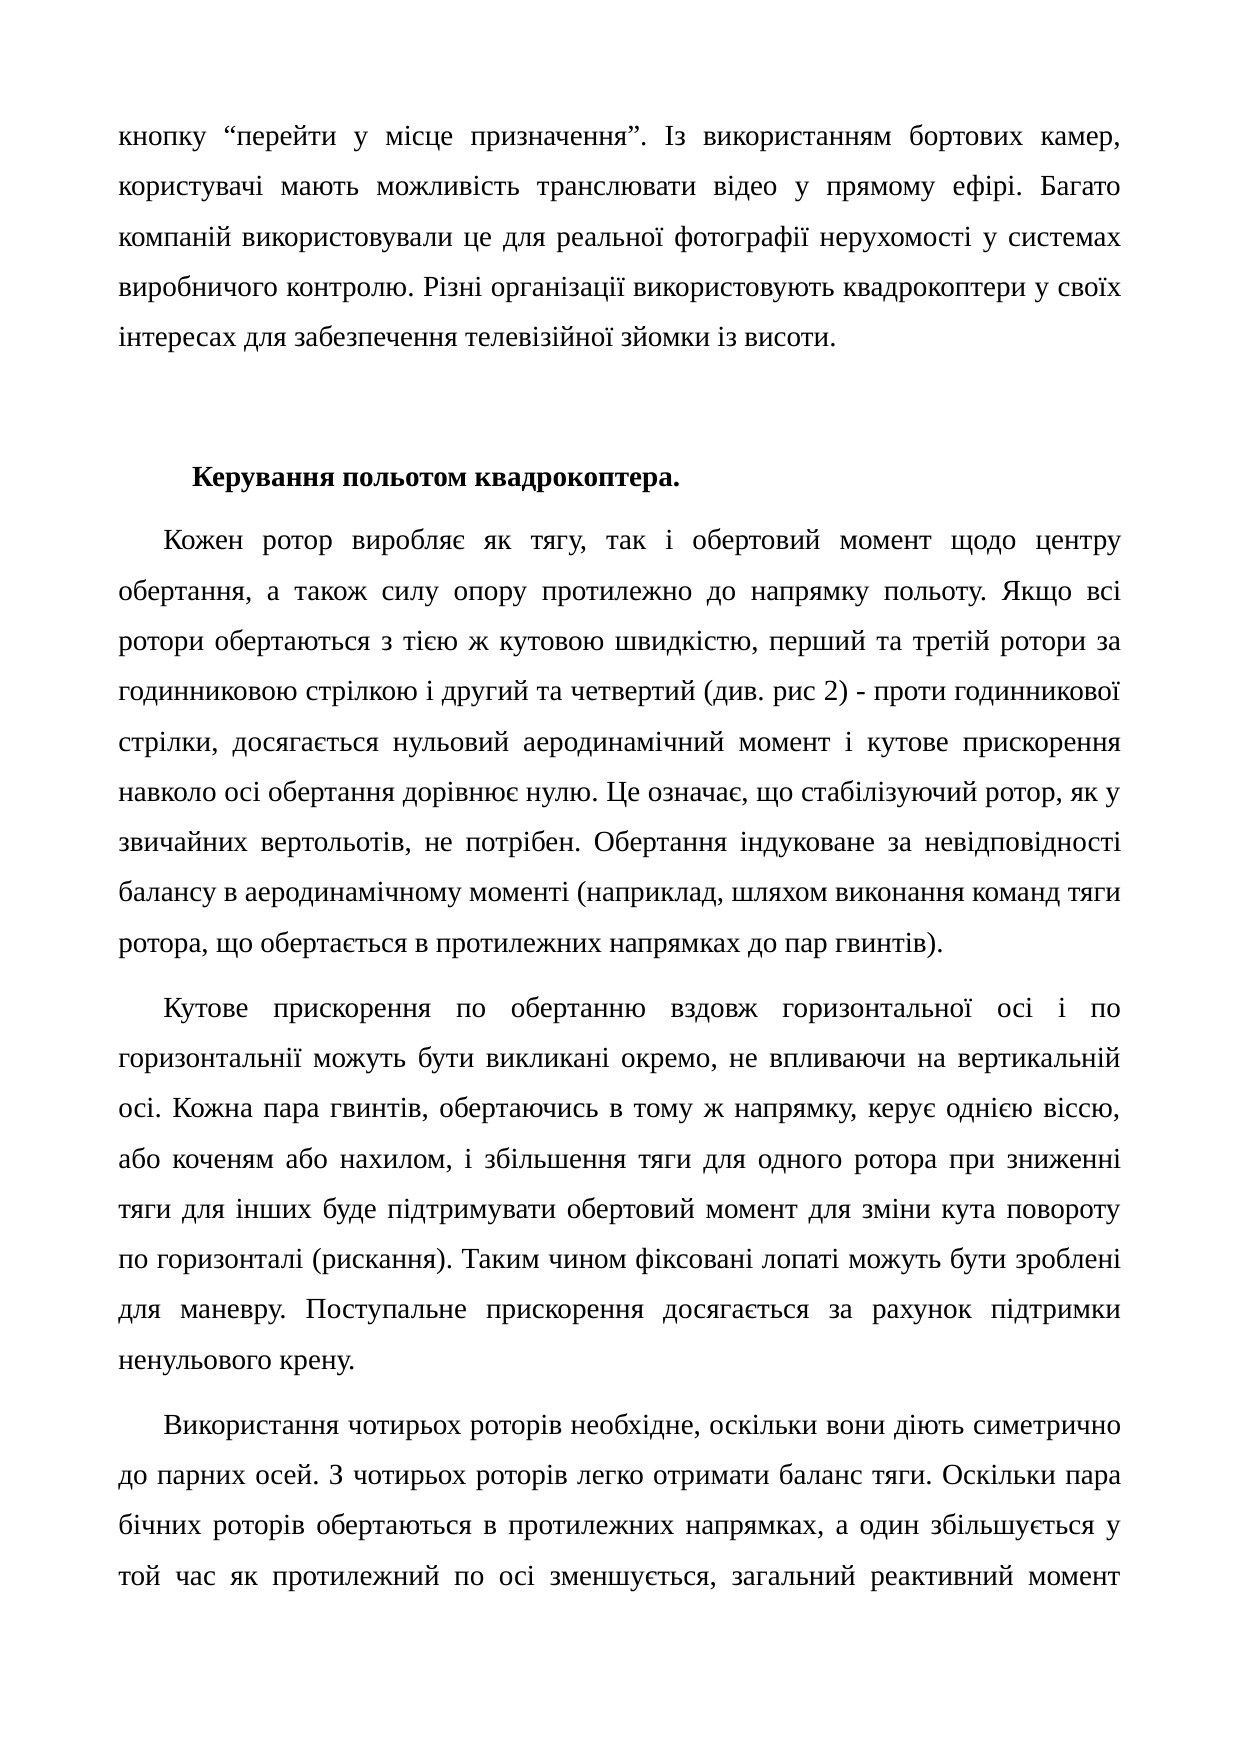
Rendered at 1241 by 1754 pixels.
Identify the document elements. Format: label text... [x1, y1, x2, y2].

text Використання чотирьох роторів необхідне, оскільки вони діють симетрично до парних осей. З чотирьох роторів легко отримати баланс тяги. Оскільки пара бічних роторів обертаються в протилежних напрямках, а один збільшується у той час як протилежний по осі зменшується, загальний реактивний момент [118, 1407, 1122, 1591]
text Кутове прискорення по обертанню вздовж горизонтальної осі і по горизонтальнії можуть бути викликані окремо, не впливаючи на вертикальній осі. Кожна пара гвинтів, обертаючись в тому ж напрямку, керує однією віссю, або коченям або нахилом, і збільшення тяги для одного ротора при зниженні тяги для інших буде підтримувати обертовий момент для зміни кута повороту по горизонталі (рискання). Таким чином фіксовані лопаті можуть бути зроблені для маневру. Поступальне прискорення досягається за рахунок підтримки ненульового крену. [118, 990, 1122, 1376]
text кнопку “перейти у місце призначення”. Із використанням бортових камер, користувачі мають можливість транслювати відео у прямому ефірі. Багато компаній використовували це для реальної фотографії нерухомості у системах виробничого контролю. Різні організації використовують квадрокоптери у своїх інтересах для забезпечення телевізійної зйомки із висоти. [118, 118, 1122, 353]
text Кожен ротор виробляє як тягу, так і обертовий момент щодо центру обертання, а також силу опору протилежно до напрямку польоту. Якщо всі ротори обертаються з тією ж кутовою швидкістю, перший та третій ротори за годинниковою стрілкою і другий та четвертий (див. рис 2) - проти годинникової стрілки, досягається нульовий аеродинамічний момент і кутове прискорення навколо осі обертання дорівнює нулю. Це означає, що стабілізуючий ротор, як у звичайних вертольотів, не потрібен. Обертання індуковане за невідповідності балансу в аеродинамічному моменті (наприклад, шляхом виконання команд тяги ротора, що обертається в протилежних напрямках до пар гвинтів). [118, 522, 1122, 958]
subtitle Керування польотом квадрокоптера. [118, 459, 1122, 493]
